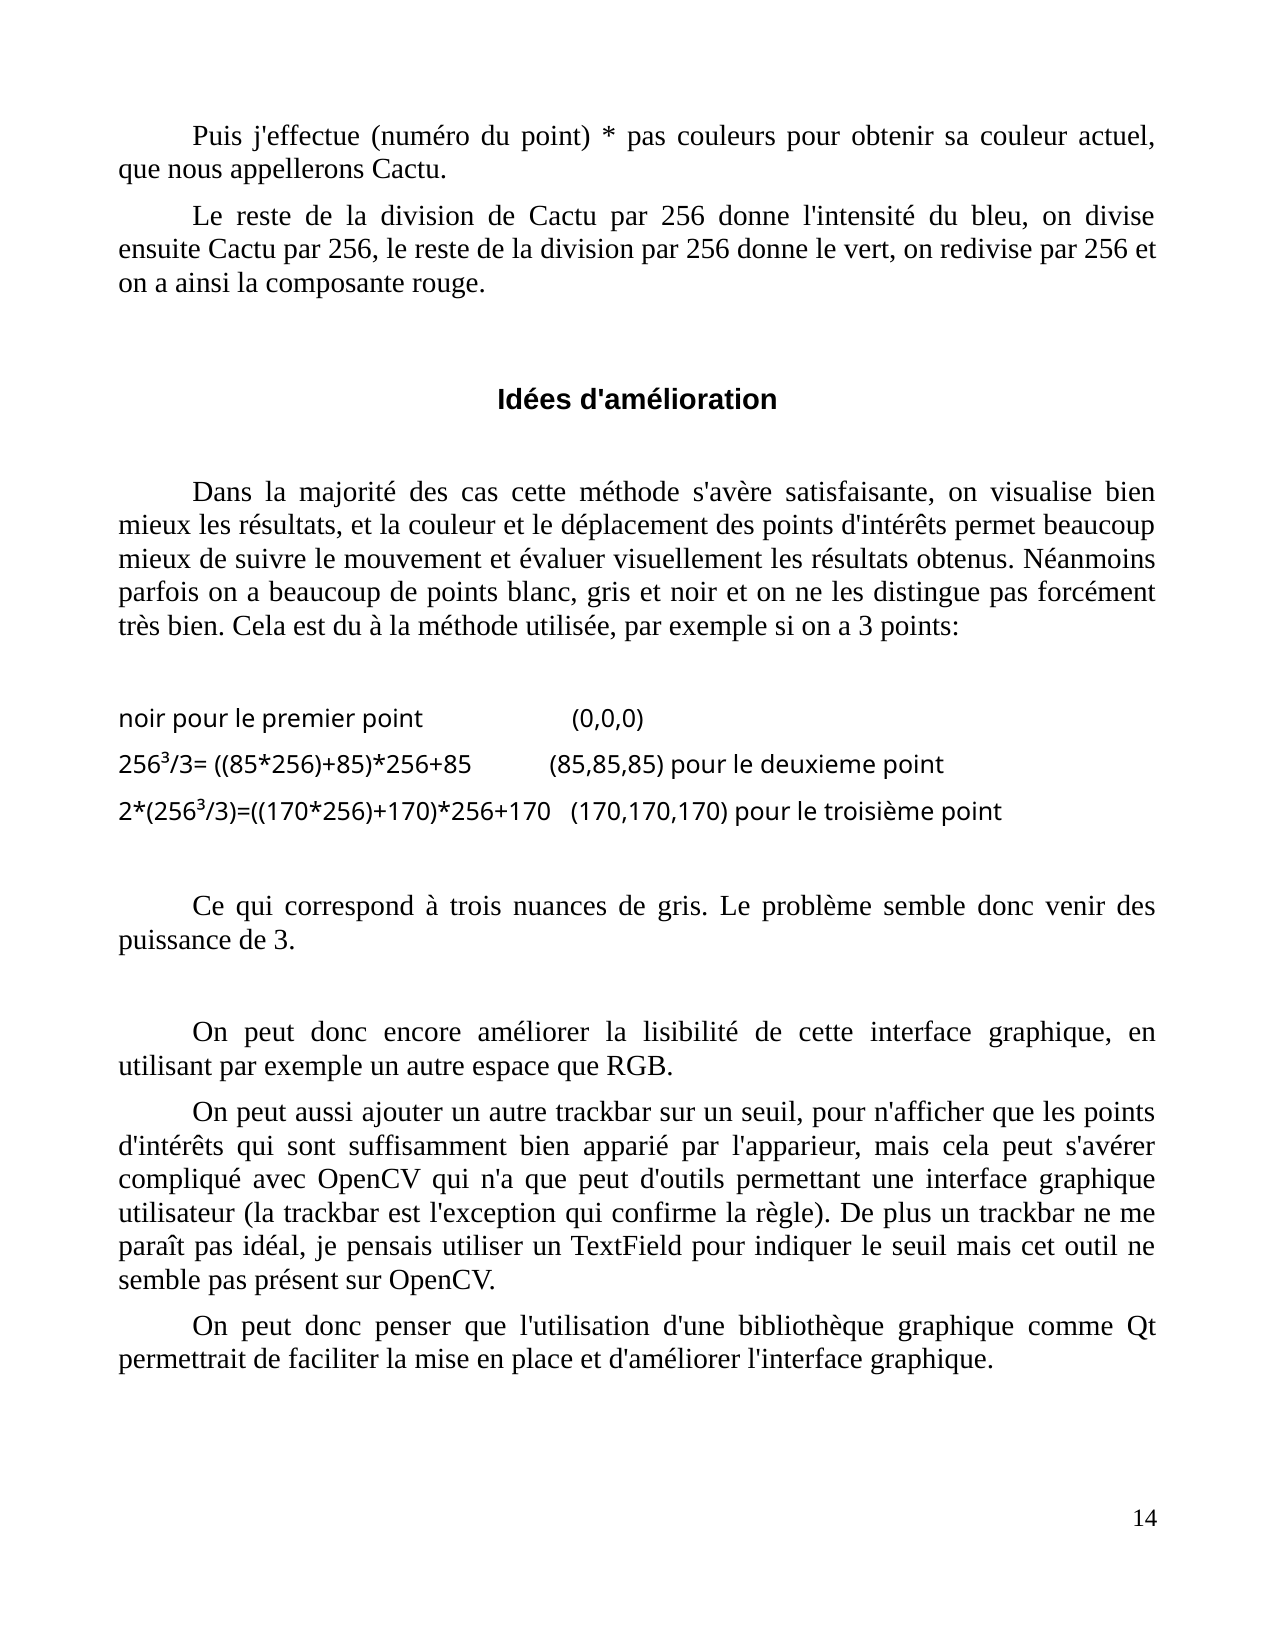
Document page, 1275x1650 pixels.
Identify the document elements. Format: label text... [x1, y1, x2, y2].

text On peut donc penser que l'utilisation d'une bibliothèque graphique comme Qt permettrait de faciliter la mise en place et d'améliorer l'interface graphique. [118, 1308, 1157, 1375]
text Dans la majorité des cas cette méthode s'avère satisfaisante, on visualise bien mieux les résultats, et la couleur et le déplacement des points d'intérêts permet beaucoup mieux de suivre le mouvement et évaluer visuellement les résultats obtenus. Néanmoins parfois on a beaucoup de points blanc, gris et noir et on ne les distingue pas forcément très bien. Cela est du à la méthode utilisée, par exemple si on a 3 points: [118, 474, 1157, 642]
text On peut donc encore améliorer la lisibilité de cette interface graphique, en utilisant par exemple un autre espace que RGB. [118, 1014, 1157, 1082]
text Le reste de la division de Cactu par 256 donne l'intensité du bleu, on divise ensuite Cactu par 256, le reste de la division par 256 donne le vert, on redivise par 256 et on a ainsi la composante rouge. [118, 198, 1157, 298]
text Puis j'effectue (numéro du point) * pas couleurs pour obtenir sa couleur actuel, que nous appellerons Cactu. [118, 118, 1157, 185]
text Ce qui correspond à trois nuances de gris. Le problème semble donc venir des puissance de 3. [118, 886, 1157, 956]
text 2*(256³/3)=((170*256)+170)*256+170 (170,170,170) pour le troisième point [118, 793, 1157, 827]
text On peut aussi ajouter un autre trackbar sur un seuil, pour n'afficher que les points d'intérêts qui sont suffisamment bien apparié par l'apparieur, mais cela peut s'avérer compliqué avec OpenCV qui n'a que peut d'outils permettant une interface graphique utilisateur (la trackbar est l'exception qui confirme la règle). De plus un trackbar ne me paraît pas idéal, je pensais utiliser un TextField pour indiquer le seuil mais cet outil ne semble pas présent sur OpenCV. [118, 1094, 1157, 1295]
subtitle Idées d'amélioration [118, 382, 1157, 415]
text 256³/3= ((85*256)+85)*256+85 (85,85,85) pour le deuxieme point [118, 747, 1157, 781]
text noir pour le premier point (0,0,0) [118, 700, 1157, 734]
